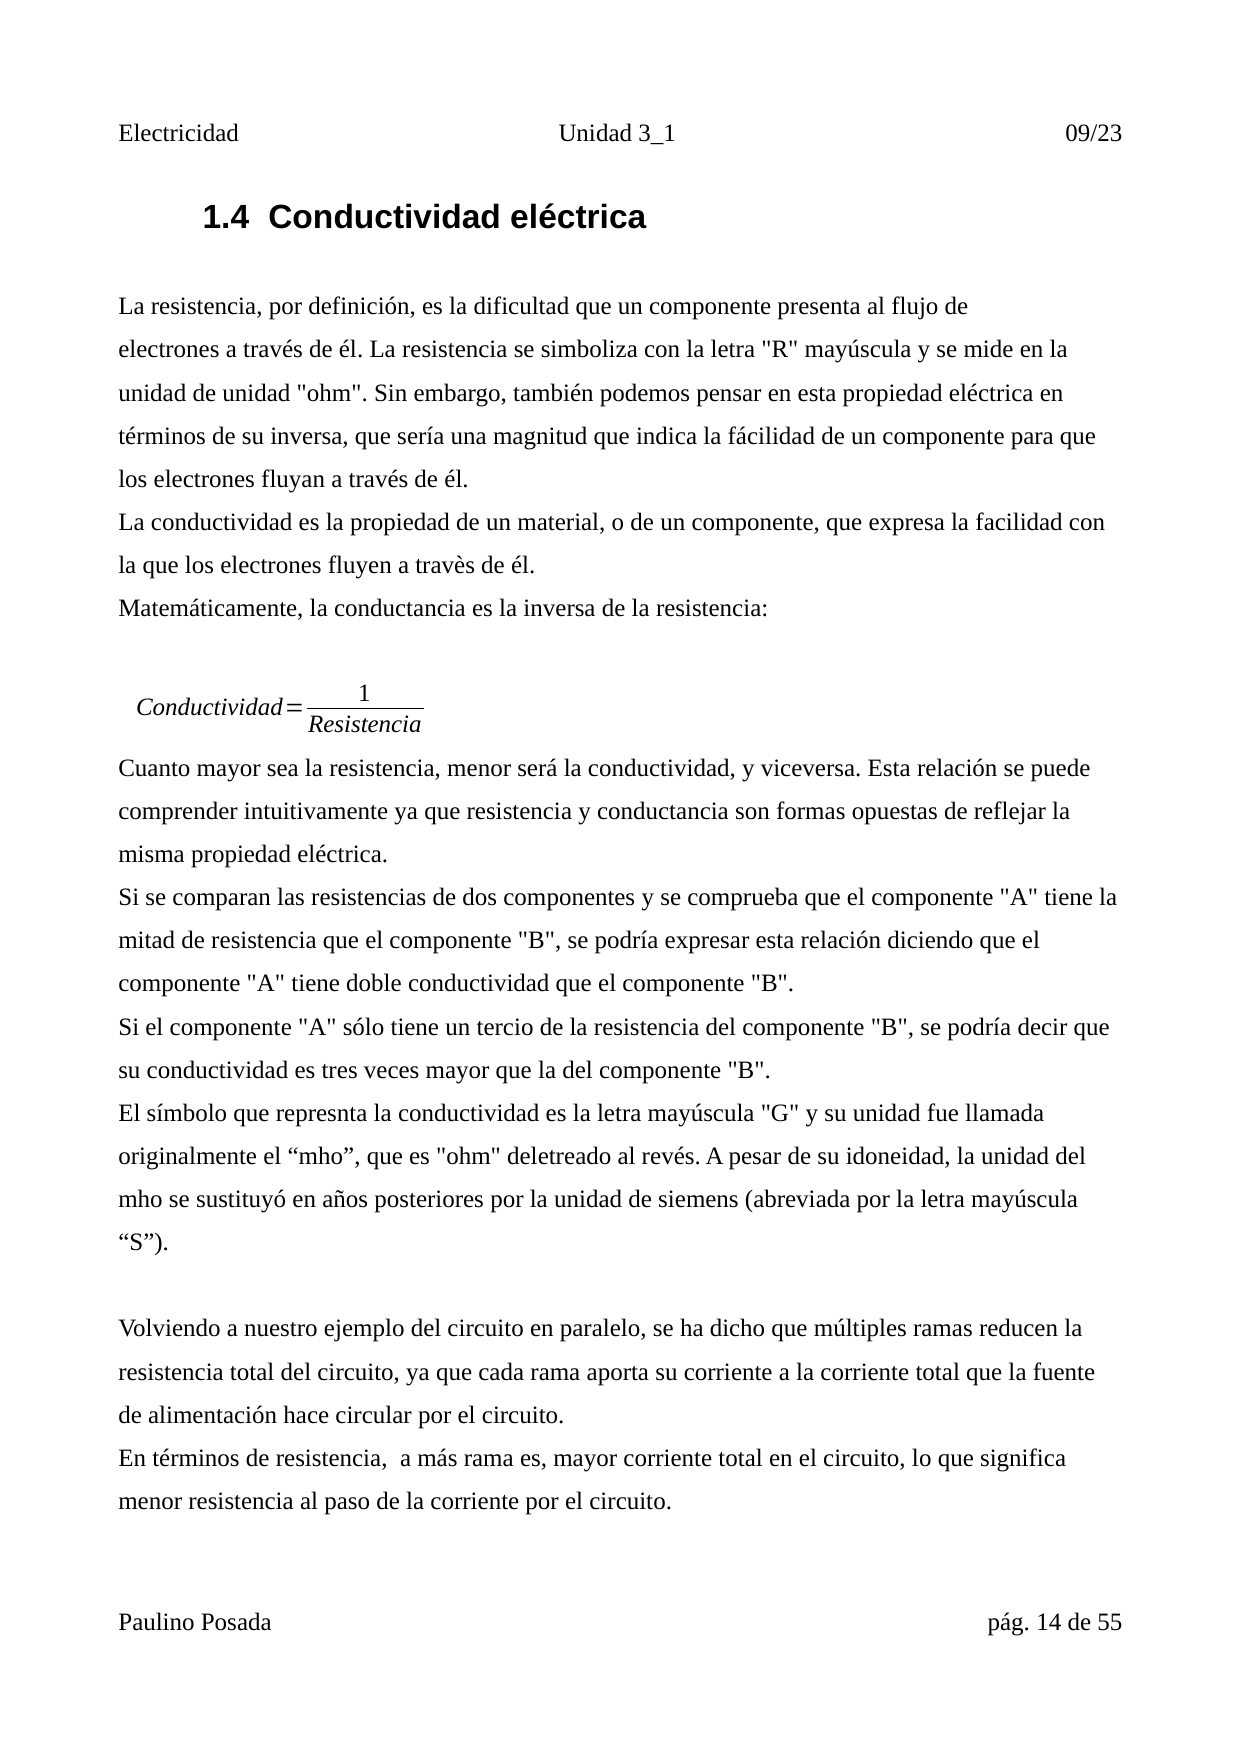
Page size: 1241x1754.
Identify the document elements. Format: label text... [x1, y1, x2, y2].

text Cuanto mayor sea la resistencia, menor será la conductividad, y viceversa. Esta relación se puede comprender intuitivamente ya que resistencia y conductancia son formas opuestas de reflejar la misma propiedad eléctrica. [118, 753, 1122, 868]
text El símbolo que represnta la conductividad es la letra mayúscula "G" y su unidad fue llamada originalmente el “mho”, que es "ohm" deletreado al revés. A pesar de su idoneidad, la unidad del mho se sustituyó en años posteriores por la unidad de siemens (abreviada por la letra mayúscula “S”). [118, 1098, 1122, 1256]
text Matemáticamente, la conductancia es la inversa de la resistencia: [118, 593, 1122, 622]
text Si se comparan las resistencias de dos componentes y se comprueba que el componente "A" tiene la mitad de resistencia que el componente "B", se podría expresar esta relación diciendo que el componente "A" tiene doble conductividad que el componente "B". [118, 882, 1122, 997]
text Si el componente "A" sólo tiene un tercio de la resistencia del componente "B", se podría decir que su conductividad es tres veces mayor que la del componente "B". [118, 1012, 1122, 1083]
text En términos de resistencia, a más rama es, mayor corriente total en el circuito, lo que significa menor resistencia al paso de la corriente por el circuito. [118, 1443, 1122, 1515]
text La conductividad es la propiedad de un material, o de un componente, que expresa la facilidad con la que los electrones fluyen a travès de él. [118, 507, 1122, 579]
text La resistencia, por definición, es la dificultad que un componente presenta al flujo de [118, 291, 1122, 320]
subtitle Conductividad eléctrica [193, 197, 1122, 236]
text electrones a través de él. La resistencia se simboliza con la letra "R" mayúscula y se mide en la unidad de unidad "ohm". Sin embargo, también podemos pensar en esta propiedad eléctrica en términos de su inversa, que sería una magnitud que indica la fácilidad de un componente para que los electrones fluyan a través de él. [118, 334, 1122, 493]
text Volviendo a nuestro ejemplo del circuito en paralelo, se ha dicho que múltiples ramas reducen la resistencia total del circuito, ya que cada rama aporta su corriente a la corriente total que la fuente de alimentación hace circular por el circuito. [118, 1313, 1122, 1428]
